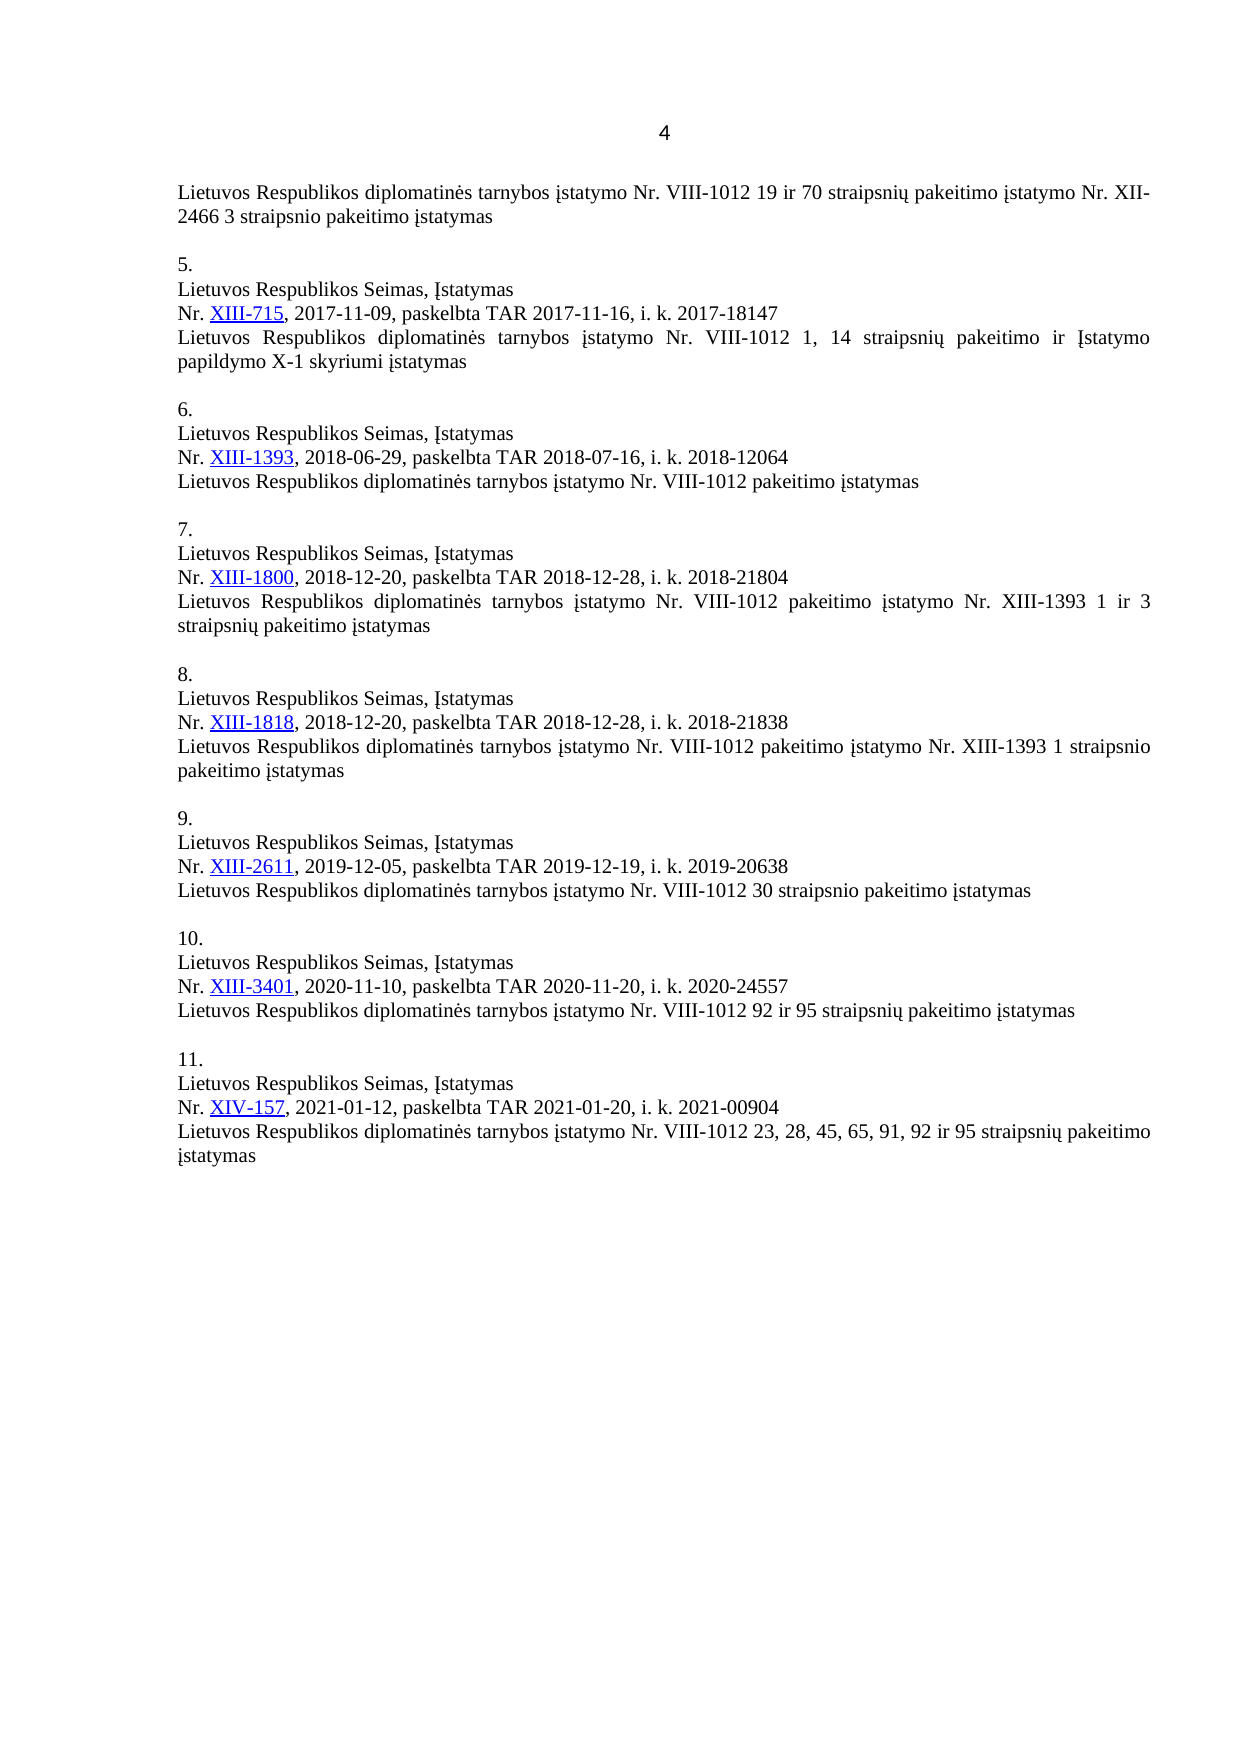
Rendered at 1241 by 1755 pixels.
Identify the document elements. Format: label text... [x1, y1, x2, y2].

text Nr. XIII-3401, 2020-11-10, paskelbta TAR 2020-11-20, i. k. 2020-24557 [177, 974, 1152, 998]
text 7. [177, 517, 1152, 541]
text Lietuvos Respublikos Seimas, Įstatymas [177, 950, 1152, 974]
text 10. [177, 926, 1152, 950]
text Nr. XIII-1393, 2018-06-29, paskelbta TAR 2018-07-16, i. k. 2018-12064 [177, 445, 1152, 469]
text Nr. XIII-2611, 2019-12-05, paskelbta TAR 2019-12-19, i. k. 2019-20638 [177, 854, 1152, 878]
text Lietuvos Respublikos diplomatinės tarnybos įstatymo Nr. VIII-1012 30 straipsnio pakeitimo įstatymas [177, 878, 1152, 902]
text 8. [177, 661, 1152, 686]
text 9. [177, 806, 1152, 830]
text Nr. XIII-1818, 2018-12-20, paskelbta TAR 2018-12-28, i. k. 2018-21838 [177, 709, 1152, 734]
text Lietuvos Respublikos diplomatinės tarnybos įstatymo Nr. VIII-1012 pakeitimo įstatymas [177, 469, 1152, 493]
text 11. [177, 1046, 1152, 1071]
text Lietuvos Respublikos Seimas, Įstatymas [177, 830, 1152, 854]
text Nr. XIV-157, 2021-01-12, paskelbta TAR 2021-01-20, i. k. 2021-00904 [177, 1094, 1152, 1119]
text Lietuvos Respublikos diplomatinės tarnybos įstatymo Nr. VIII-1012 23, 28, 45, 65, 91, 92 ir 95 straipsnių pakeitimo įstatymas [177, 1119, 1152, 1167]
text 5. [177, 252, 1152, 276]
text Nr. XIII-1800, 2018-12-20, paskelbta TAR 2018-12-28, i. k. 2018-21804 [177, 565, 1152, 589]
text Lietuvos Respublikos Seimas, Įstatymas [177, 276, 1152, 301]
text Lietuvos Respublikos Seimas, Įstatymas [177, 1071, 1152, 1094]
text Lietuvos Respublikos diplomatinės tarnybos įstatymo Nr. VIII-1012 92 ir 95 straipsnių pakeitimo įstatymas [177, 998, 1152, 1022]
text Lietuvos Respublikos diplomatinės tarnybos įstatymo Nr. VIII-1012 19 ir 70 straipsnių pakeitimo įstatymo Nr. XII-2466 3 straipsnio pakeitimo įstatymas [177, 180, 1152, 228]
text 6. [177, 397, 1152, 421]
text Lietuvos Respublikos diplomatinės tarnybos įstatymo Nr. VIII-1012 pakeitimo įstatymo Nr. XIII-1393 1 ir 3 straipsnių pakeitimo įstatymas [177, 589, 1152, 637]
text Lietuvos Respublikos Seimas, Įstatymas [177, 686, 1152, 709]
text Lietuvos Respublikos diplomatinės tarnybos įstatymo Nr. VIII-1012 1, 14 straipsnių pakeitimo ir Įstatymo papildymo X-1 skyriumi įstatymas [177, 324, 1152, 373]
text Nr. XIII-715, 2017-11-09, paskelbta TAR 2017-11-16, i. k. 2017-18147 [177, 301, 1152, 324]
text Lietuvos Respublikos Seimas, Įstatymas [177, 541, 1152, 565]
text Lietuvos Respublikos diplomatinės tarnybos įstatymo Nr. VIII-1012 pakeitimo įstatymo Nr. XIII-1393 1 straipsnio pakeitimo įstatymas [177, 734, 1152, 782]
text Lietuvos Respublikos Seimas, Įstatymas [177, 421, 1152, 445]
